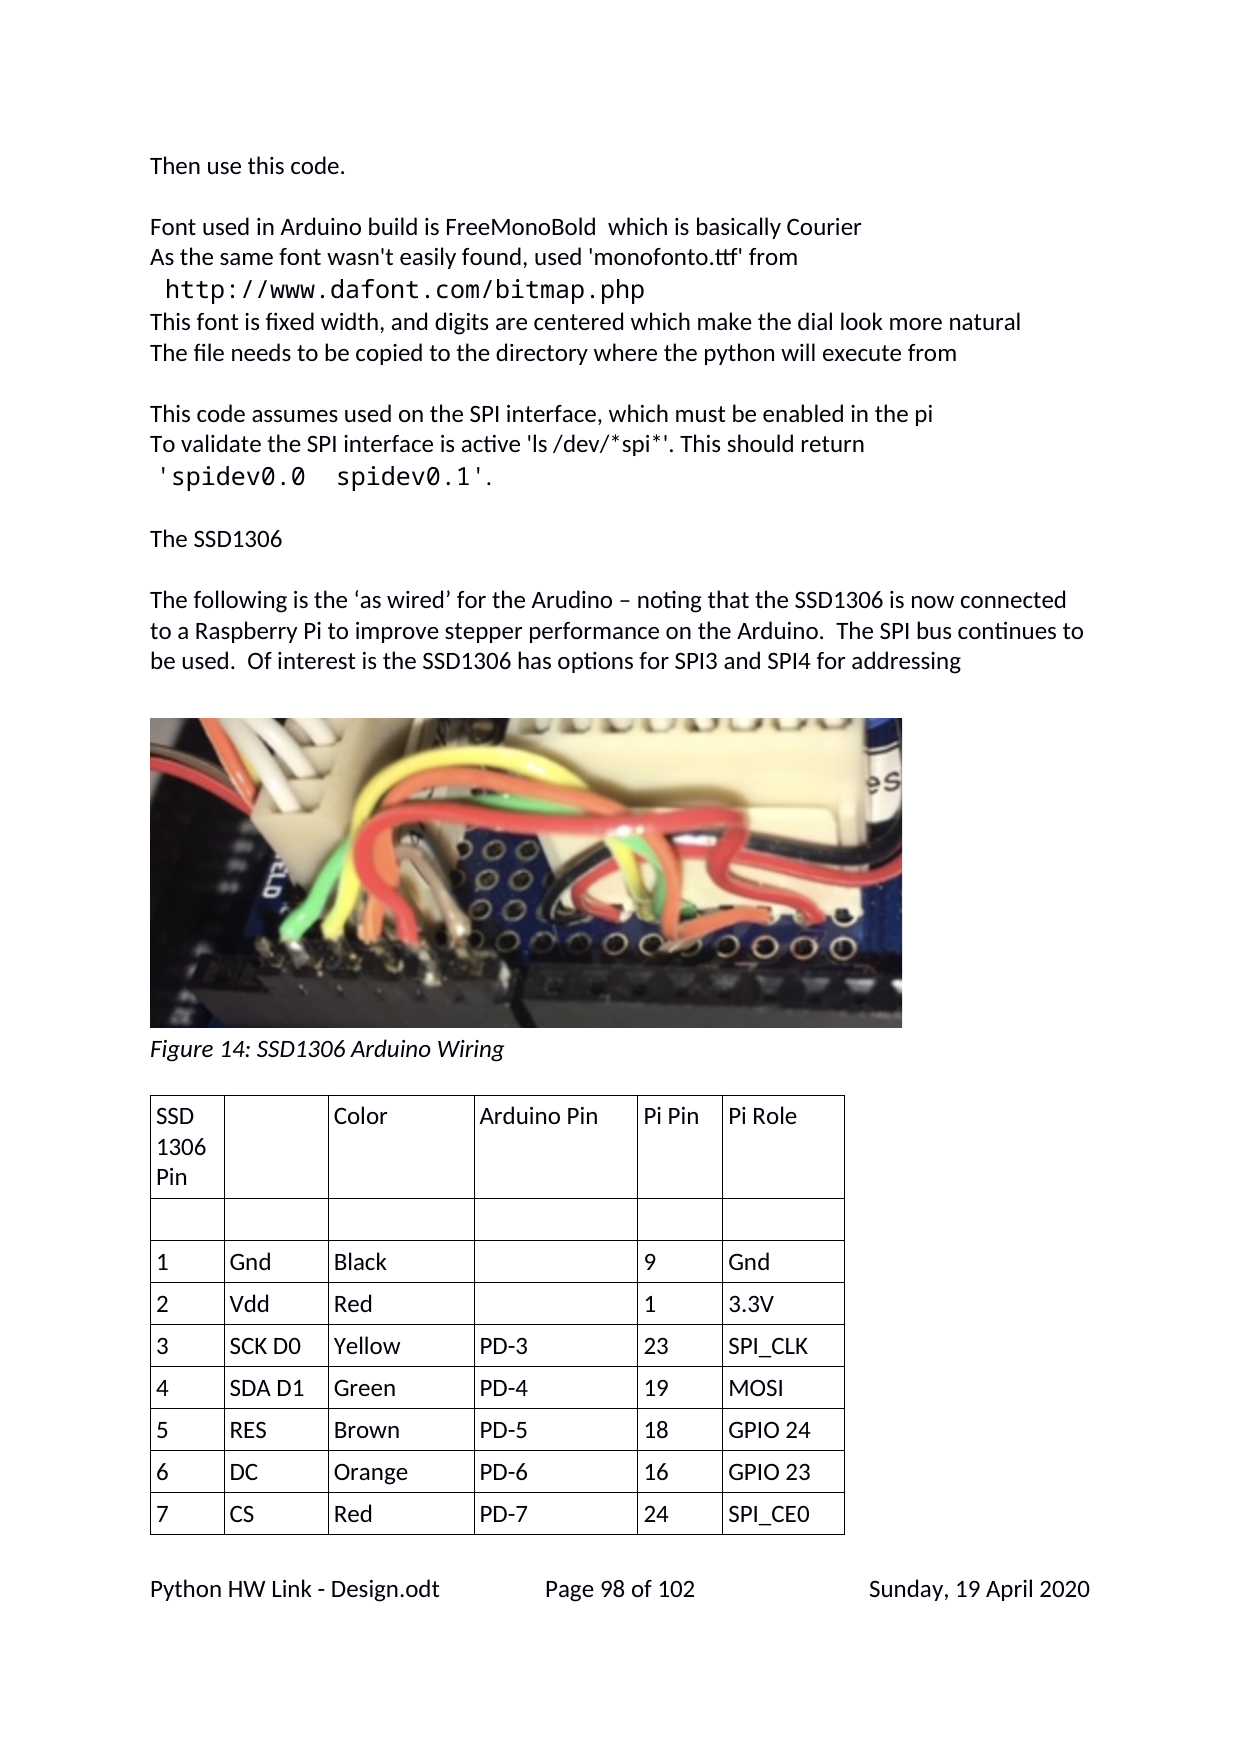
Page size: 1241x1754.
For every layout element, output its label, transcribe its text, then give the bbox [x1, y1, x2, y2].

text This code assumes used on the SPI interface, which must be enabled in the pi [150, 398, 1090, 428]
table_cell RES [225, 1409, 328, 1450]
table_cell Orange [329, 1451, 474, 1492]
table_cell 19 [638, 1367, 722, 1408]
table_cell PD-3 [475, 1325, 637, 1366]
text Font used in Arduino build is FreeMonoBold which is basically Courier [150, 211, 1090, 242]
table_cell Gnd [723, 1241, 844, 1282]
table_cell 3 [151, 1325, 224, 1366]
table_cell 2 [151, 1283, 224, 1324]
table_cell [475, 1283, 637, 1324]
table_cell DC [225, 1451, 328, 1492]
table_cell Brown [329, 1409, 474, 1450]
table_cell GPIO 23 [723, 1451, 844, 1492]
table_cell SDA D1 [225, 1367, 328, 1408]
table_header [225, 1096, 328, 1198]
table_cell 16 [638, 1451, 722, 1492]
table_cell SPI_CLK [723, 1325, 844, 1366]
table_cell SCK D0 [225, 1325, 328, 1366]
table_cell [329, 1199, 474, 1240]
table_cell [638, 1199, 722, 1240]
table_cell 7 [151, 1493, 224, 1534]
text To validate the SPI interface is active 'ls /dev/*spi*'. This should return [150, 428, 1090, 459]
table_cell Yellow [329, 1325, 474, 1366]
table_cell [475, 1241, 637, 1282]
table_cell PD-4 [475, 1367, 637, 1408]
table_cell CS [225, 1493, 328, 1534]
text http://www.dafont.com/bitmap.php [150, 272, 1090, 306]
table_cell [723, 1199, 844, 1240]
text 'spidev0.0 spidev0.1'. [150, 459, 1090, 493]
table_cell PD-6 [475, 1451, 637, 1492]
table_cell PD-5 [475, 1409, 637, 1450]
table_header Pi Pin [638, 1096, 722, 1198]
table_cell MOSI [723, 1367, 844, 1408]
table_cell 23 [638, 1325, 722, 1366]
table_cell 18 [638, 1409, 722, 1450]
table_cell Gnd [225, 1241, 328, 1282]
text As the same font wasn't easily found, used 'monofonto.ttf' from [150, 242, 1090, 272]
table_cell [225, 1199, 328, 1240]
table_cell Black [329, 1241, 474, 1282]
table_cell 6 [151, 1451, 224, 1492]
table_cell [475, 1199, 637, 1240]
text The following is the ‘as wired’ for the Arudino – noting that the SSD1306 is now connected to a Raspberry Pi to improve stepper performance on the Arduino. The SPI bus continues to be used. Of interest is the SSD1306 has options for SPI3 and SPI4 for addressing [150, 584, 1090, 676]
table_cell 1 [151, 1241, 224, 1282]
table_header Arduino Pin [475, 1096, 637, 1198]
table_cell 1 [638, 1283, 722, 1324]
text The file needs to be copied to the directory where the python will execute from [150, 337, 1090, 367]
table_cell Red [329, 1283, 474, 1324]
table_cell 9 [638, 1241, 722, 1282]
table_cell 5 [151, 1409, 224, 1450]
text Figure 14: SSD1306 Arduino Wiring [150, 1028, 902, 1064]
table_cell SPI_CE0 [723, 1493, 844, 1534]
table_cell Vdd [225, 1283, 328, 1324]
table_cell Red [329, 1493, 474, 1534]
table_header Pi Role [723, 1096, 844, 1198]
picture [150, 718, 903, 1028]
table_header SSD 1306 Pin [151, 1096, 224, 1198]
table_cell PD-7 [475, 1493, 637, 1534]
table_cell GPIO 24 [723, 1409, 844, 1450]
text The SSD1306 [150, 523, 1090, 554]
text Then use this code. [150, 150, 1090, 181]
table_cell 4 [151, 1367, 224, 1408]
table_cell 24 [638, 1493, 722, 1534]
table_header Color [329, 1096, 474, 1198]
table_cell 3.3V [723, 1283, 844, 1324]
text This font is fixed width, and digits are centered which make the dial look more natural [150, 306, 1090, 337]
table_cell Green [329, 1367, 474, 1408]
table_cell [151, 1199, 224, 1240]
